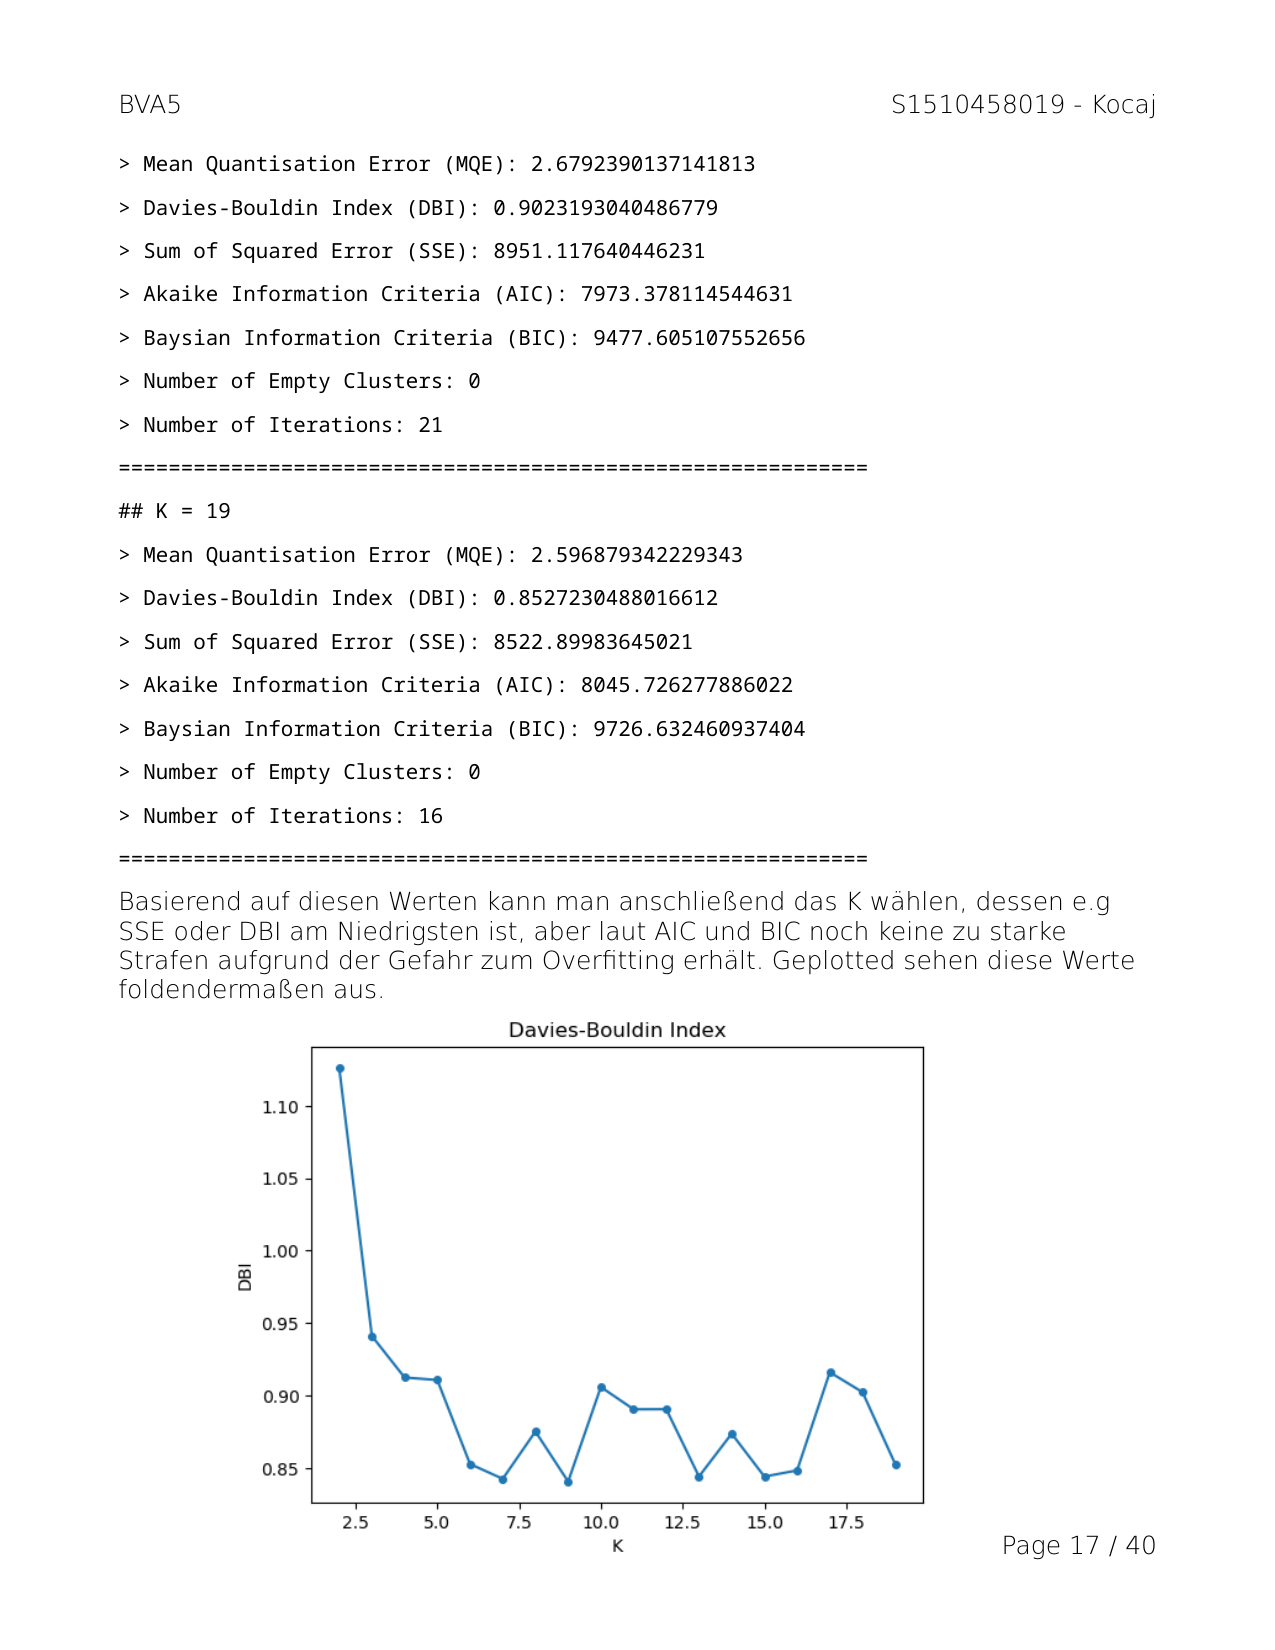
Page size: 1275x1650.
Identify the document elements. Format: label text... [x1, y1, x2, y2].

text > Akaike Information Criteria (AIC): 7973.378114544631 [118, 279, 1157, 308]
text ============================================================ [118, 844, 1157, 873]
text > Number of Iterations: 16 [118, 801, 1157, 829]
text > Davies-Bouldin Index (DBI): 0.9023193040486779 [118, 193, 1157, 221]
text > Davies-Bouldin Index (DBI): 0.8527230488016612 [118, 583, 1157, 612]
text > Mean Quantisation Error (MQE): 2.596879342229343 [118, 540, 1157, 568]
text > Sum of Squared Error (SSE): 8522.89983645021 [118, 627, 1157, 655]
text > Mean Quantisation Error (MQE): 2.6792390137141813 [118, 149, 1157, 178]
text > Number of Empty Clusters: 0 [118, 757, 1157, 786]
text > Baysian Information Criteria (BIC): 9726.632460937404 [118, 714, 1157, 742]
text > Akaike Information Criteria (AIC): 8045.726277886022 [118, 670, 1157, 699]
text Basierend auf diesen Werten kann man anschließend das K wählen, dessen e.g SSE oder DBI am Niedrigsten ist, aber laut AIC und BIC noch keine zu starke Strafen aufgrund der Gefahr zum Overfitting erhält. Geplotted sehen diese Werte foldendermaßen aus. [118, 888, 1157, 1004]
text > Number of Empty Clusters: 0 [118, 366, 1157, 395]
text > Baysian Information Criteria (BIC): 9477.605107552656 [118, 323, 1157, 351]
text ## K = 19 [118, 497, 1157, 525]
text ============================================================ [118, 453, 1157, 482]
text > Number of Iterations: 21 [118, 410, 1157, 438]
picture [225, 1010, 939, 1568]
text > Sum of Squared Error (SSE): 8951.117640446231 [118, 236, 1157, 264]
